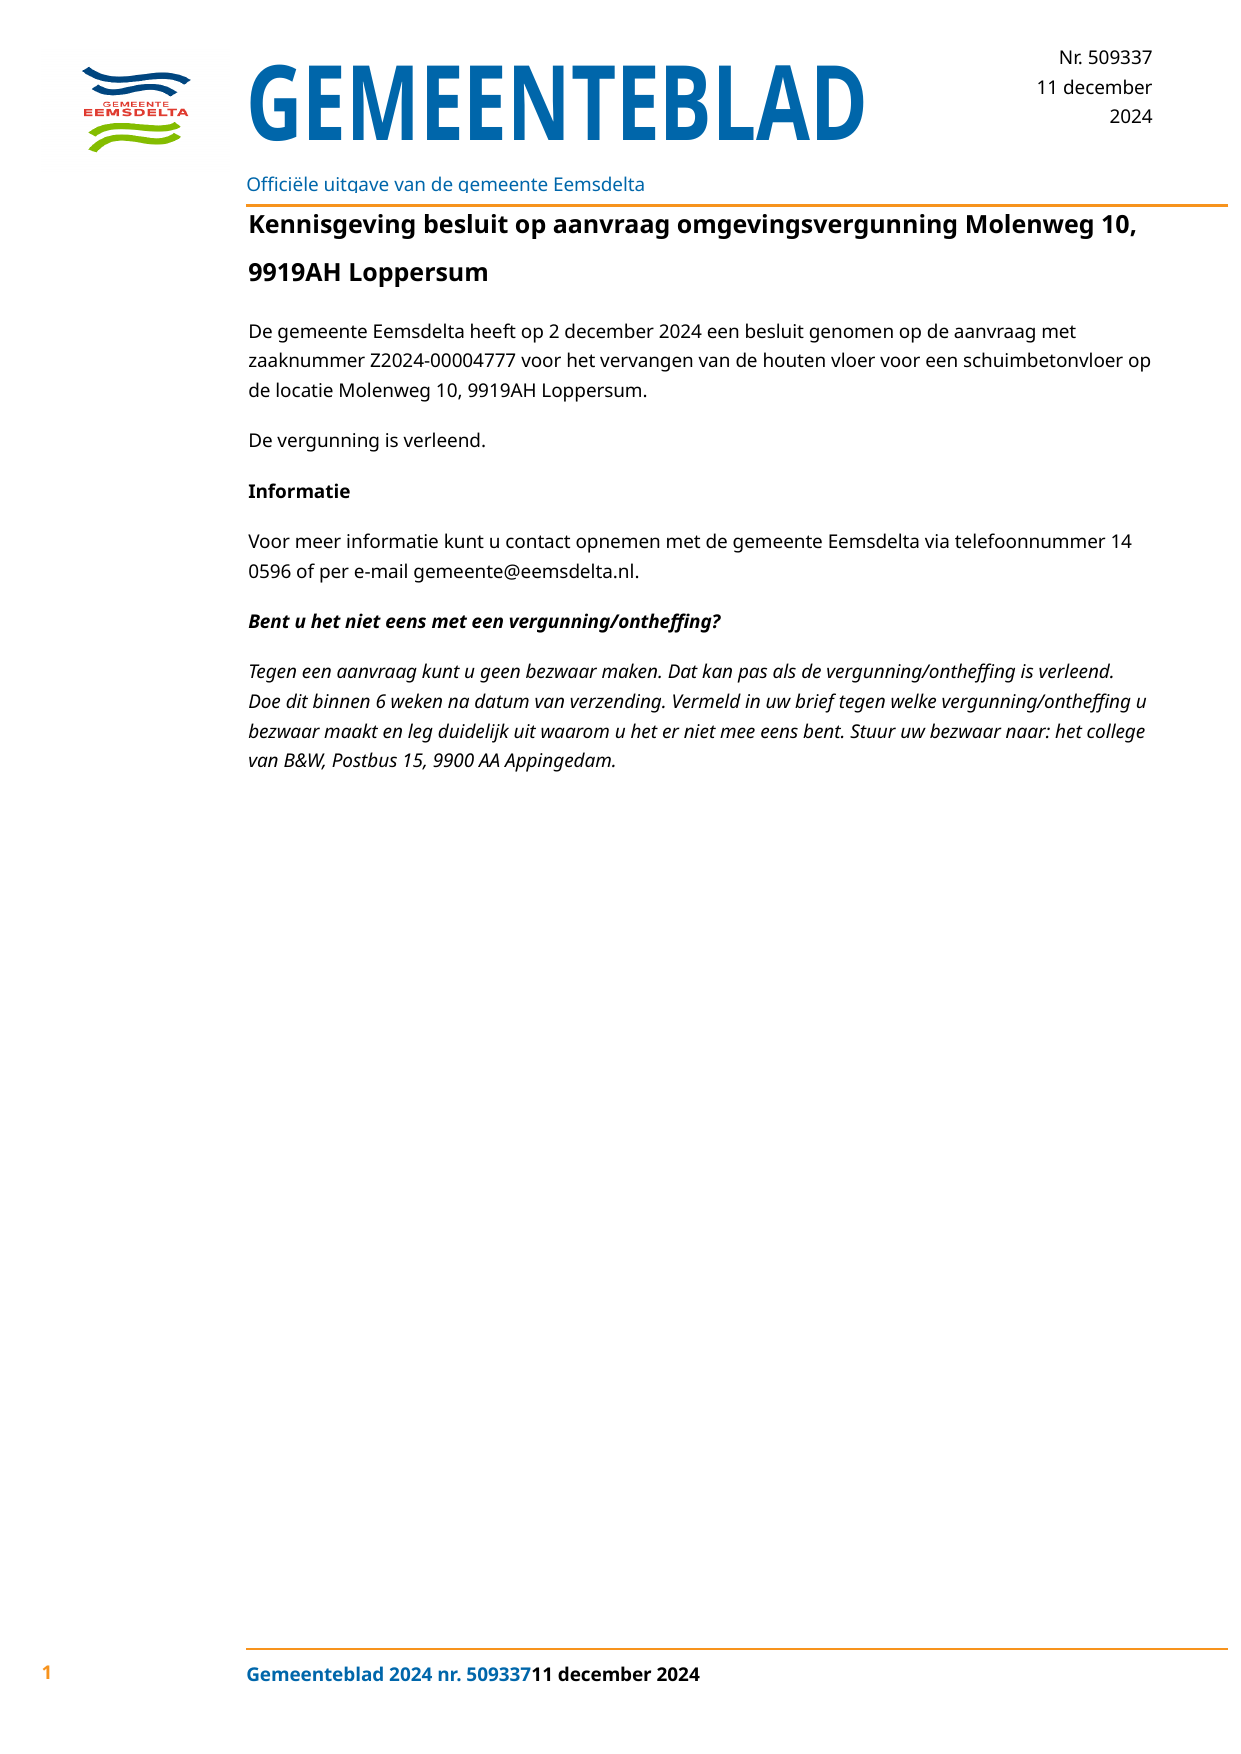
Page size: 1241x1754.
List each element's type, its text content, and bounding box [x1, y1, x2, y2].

picture [41, 47, 231, 172]
text De vergunning is verleend. [248, 427, 1152, 453]
text De gemeente Eemsdelta heeft op 2 december 2024 een besluit genomen op de aanvraag met zaaknummer Z2024-00004777 voor het vervangen van de houten vloer voor een schuimbetonvloer op de locatie Molenweg 10, 9919AH Loppersum. [248, 318, 1152, 403]
text Bent u het niet eens met een vergunning/ontheffing? [248, 608, 1152, 634]
text Voor meer informatie kunt u contact opnemen met de gemeente Eemsdelta via telefoonnummer 14 0596 of per e-mail gemeente@eemsdelta.nl. [248, 528, 1152, 584]
text Informatie [248, 478, 1152, 504]
text Kennisgeving besluit op aanvraag omgevingsvergunning Molenweg 10, 9919AH Loppersum [248, 207, 1152, 288]
text Tegen een aanvraag kunt u geen bezwaar maken. Dat kan pas als de vergunning/ontheffing is verleend. Doe dit binnen 6 weken na datum van verzending. Vermeld in uw brief tegen welke vergunning/ontheffing u bezwaar maakt en leg duidelijk uit waarom u het er niet mee eens bent. Stuur uw bezwaar naar: het college van B&W, Postbus 15, 9900 AA Appingedam. [248, 659, 1152, 773]
